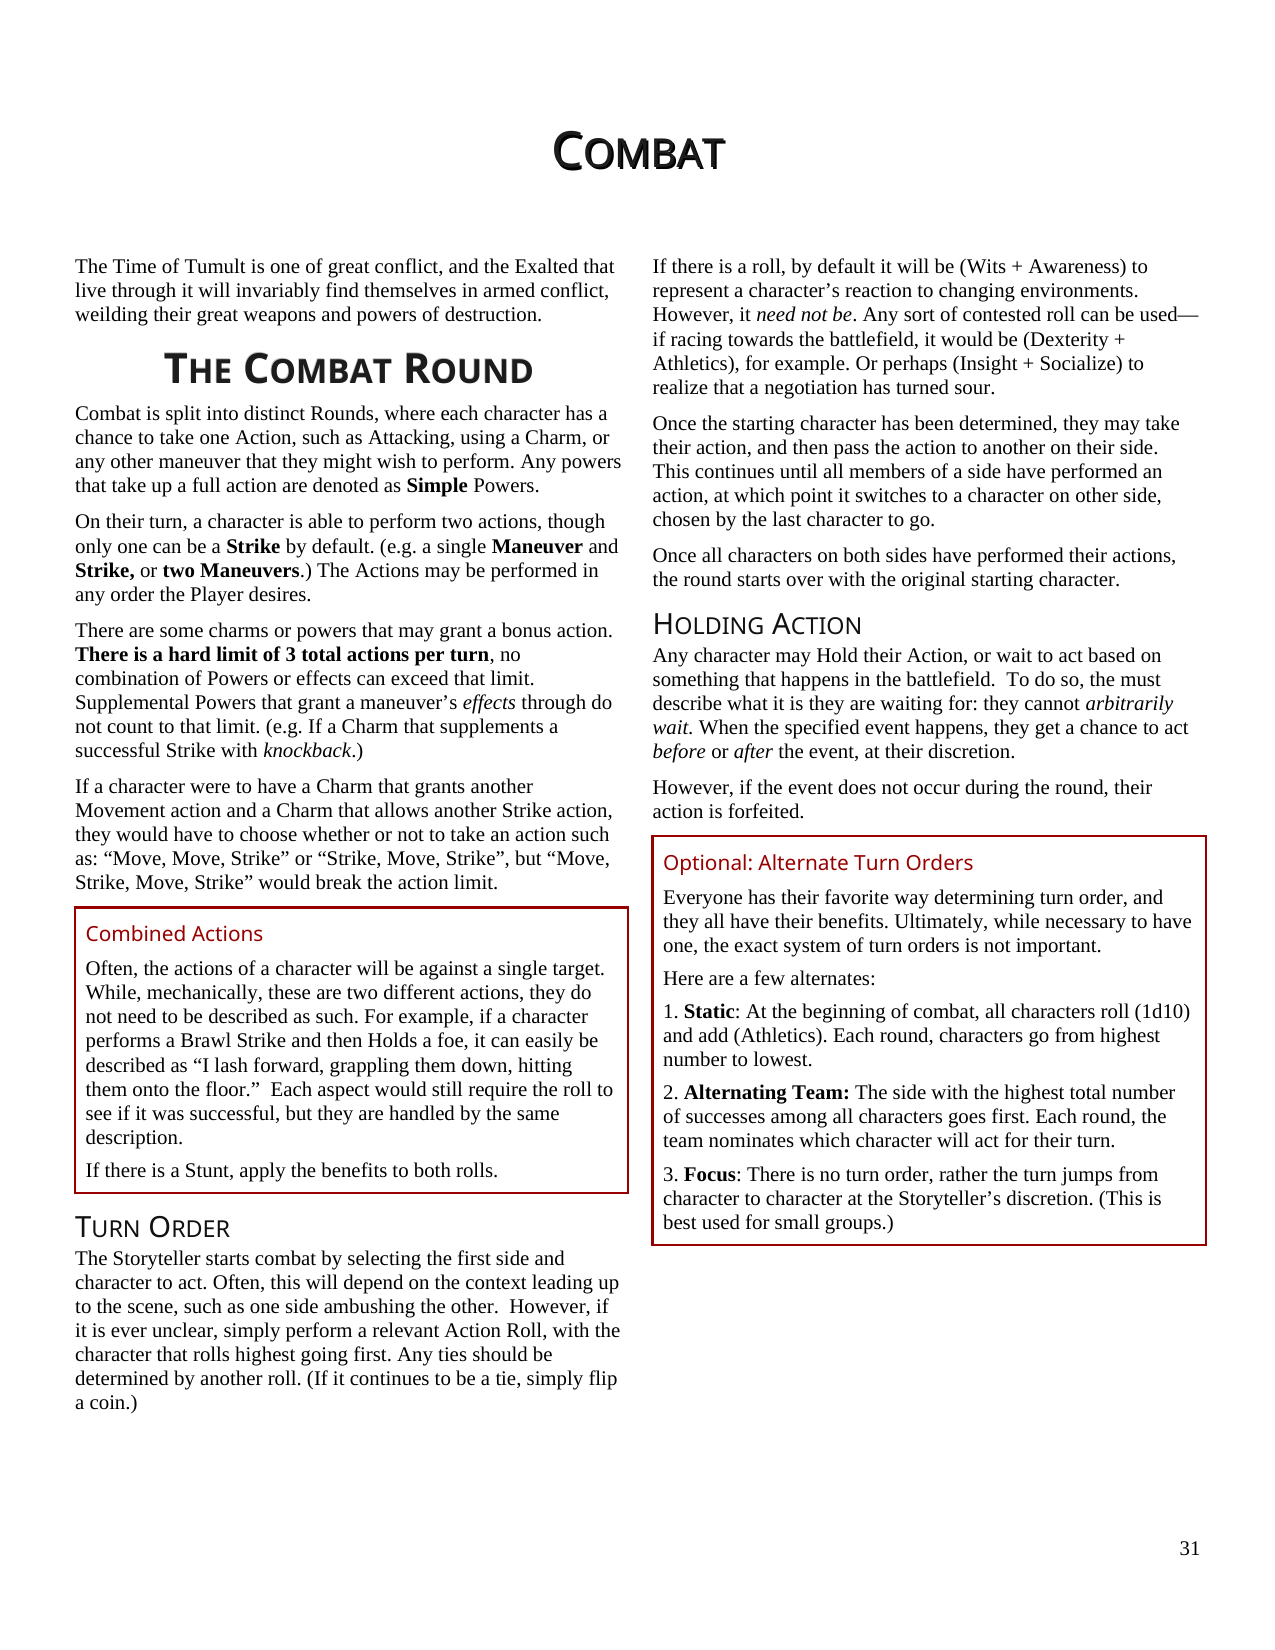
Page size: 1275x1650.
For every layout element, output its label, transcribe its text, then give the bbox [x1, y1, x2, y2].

text Any character may Hold their Action, or wait to act based on something that happens in the battlefield. To do so, the must describe what it is they are waiting for: they cannot arbitrarily wait. When the specified event happens, they get a chance to act before or after the event, at their discretion. [652, 643, 1200, 763]
text Once all characters on both sides have performed their actions, the round starts over with the original starting character. [652, 543, 1200, 591]
subtitle The Combat Round [75, 338, 622, 395]
text There are some charms or powers that may grant a bonus action. There is a hard limit of 3 total actions per turn, no combination of Powers or effects can exceed that limit. Supplemental Powers that grant a maneuver’s effects through do not count to that limit. (e.g. If a Charm that supplements a successful Strike with knockback.) [75, 618, 622, 762]
table_header Optional: Alternate Turn Orders Everyone has their favorite way determining turn order, and they all have their benefits. Ultimately, while necessary to have one, the exact system of turn orders is not important. Here are a few alternates: 1. Static: At the beginning of combat, all characters roll (1d10) and add (Athletics). Each round, characters go from highest number to lowest. 2. Alternating Team: The side with the highest total number of successes among all characters goes first. Each round, the team nominates which character will act for their turn. 3. Focus: There is no turn order, rather the turn jumps from character to character at the Storyteller’s discretion. (This is best used for small groups.) [654, 837, 1205, 1244]
text If there is a roll, by default it will be (Wits + Awareness) to represent a character’s reaction to changing environments. However, it need not be. Any sort of contested roll can be used—if racing towards the battlefield, it would be (Dexterity + Athletics), for example. Or perhaps (Insight + Socialize) to realize that a negotiation has turned sour. [652, 254, 1200, 399]
text The Storyteller starts combat by selecting the first side and character to act. Often, this will depend on the context leading up to the scene, such as one side ambushing the other. However, if it is ever unclear, simply perform a relevant Action Roll, with the character that rolls highest going first. Any ties should be determined by another roll. (If it continues to be a tie, simply flip a coin.) [75, 1246, 622, 1414]
subtitle Turn Order [75, 1206, 622, 1246]
subtitle Holding Action [652, 603, 1200, 643]
text The Time of Tumult is one of great conflict, and the Exalted that live through it will invariably find themselves in armed conflict, weilding their great weapons and powers of destruction. [75, 254, 622, 326]
text Once the starting character has been determined, they may take their action, and then pass the action to another on their side. This continues until all members of a side have performed an action, at which point it switches to a character on other side, chosen by the last character to go. [652, 411, 1200, 531]
text On their turn, a character is able to perform two actions, though only one can be a Strike by default. (e.g. a single Maneuver and Strike, or two Maneuvers.) The Actions may be performed in any order the Player desires. [75, 509, 622, 606]
text However, if the event does not occur during the round, their action is forfeited. [652, 775, 1200, 823]
table_header Combined Actions Often, the actions of a character will be against a single target. While, mechanically, these are two different actions, they do not need to be described as such. For example, if a character performs a Brawl Strike and then Holds a foe, it can easily be described as “I lash forward, grappling them down, hitting them onto the floor.” Each aspect would still require the roll to see if it was successful, but they are handled by the same description. If there is a Stunt, apply the benefits to both rolls. [76, 909, 627, 1192]
subtitle Combat [75, 114, 1200, 182]
text Combat is split into distinct Rounds, where each character has a chance to take one Action, such as Attacking, using a Charm, or any other maneuver that they might wish to perform. Any powers that take up a full action are denoted as Simple Powers. [75, 401, 622, 497]
text If a character were to have a Charm that grants another Movement action and a Charm that allows another Strike action, they would have to choose whether or not to take an action such as: “Move, Move, Strike” or “Strike, Move, Strike”, but “Move, Strike, Move, Strike” would break the action limit. [75, 774, 622, 894]
